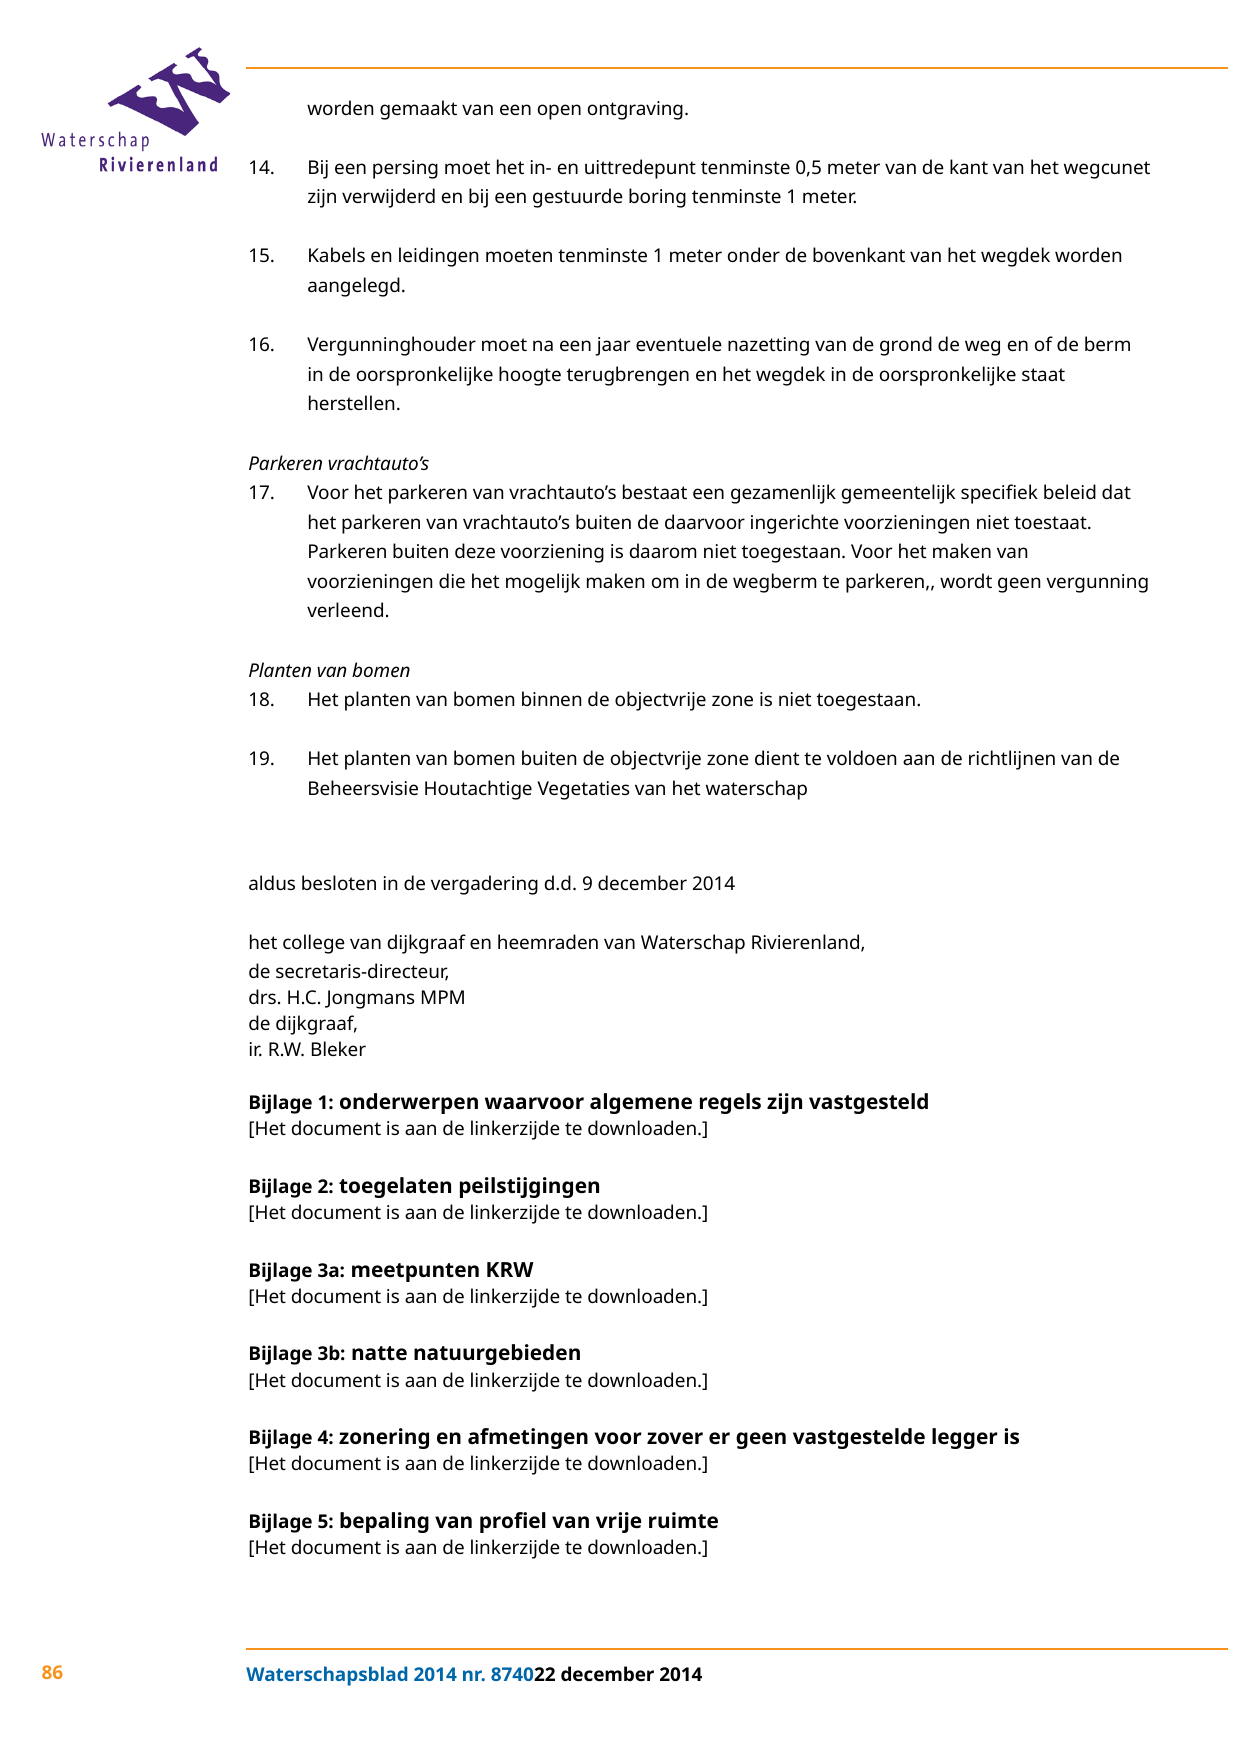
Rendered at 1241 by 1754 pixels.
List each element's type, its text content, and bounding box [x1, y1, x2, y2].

text [Het document is aan de linkerzijde te downloaden.] [248, 1367, 1152, 1393]
picture [41, 47, 231, 172]
text [Het document is aan de linkerzijde te downloaden.] [248, 1199, 1152, 1225]
text Parkeren vrachtauto’s [248, 450, 1152, 476]
text Planten van bomen [248, 657, 1152, 683]
text Bijlage 5: bepaling van profiel van vrije ruimte [248, 1506, 1152, 1534]
text aldus besloten in de vergadering d.d. 9 december 2014 [248, 870, 1152, 896]
text Bijlage 2: toegelaten peilstijgingen [248, 1171, 1152, 1199]
list Vergunninghouder moet na een jaar eventuele nazetting van de grond de weg en of de berm in de oorspronkelijke hoogte terugbrengen en het wegdek in de oorspronkelijke staat herstellen. [248, 331, 1152, 416]
text Bijlage 4: zonering en afmetingen voor zover er geen vastgestelde legger is [248, 1422, 1152, 1451]
list Het planten van bomen binnen de objectvrije zone is niet toegestaan. [248, 686, 1152, 712]
text [Het document is aan de linkerzijde te downloaden.] [248, 1116, 1152, 1141]
text [Het document is aan de linkerzijde te downloaden.] [248, 1451, 1152, 1476]
text [Het document is aan de linkerzijde te downloaden.] [248, 1283, 1152, 1309]
text het college van dijkgraaf en heemraden van Waterschap Rivierenland, [248, 929, 1152, 955]
list Bij een persing moet het in- en uittredepunt tenminste 0,5 meter van de kant van het wegcunet zijn verwijderd en bij een gestuurde boring tenminste 1 meter. [248, 154, 1152, 209]
list Kabels en leidingen moeten tenminste 1 meter onder de bovenkant van het wegdek worden aangelegd. [248, 243, 1152, 298]
text [Het document is aan de linkerzijde te downloaden.] [248, 1534, 1152, 1560]
text de dijkgraaf, [248, 1010, 1152, 1036]
text Bijlage 3b: natte natuurgebieden [248, 1338, 1152, 1367]
text drs. H.C. Jongmans MPM [248, 984, 1152, 1010]
list Voor het parkeren van vrachtauto’s bestaat een gezamenlijk gemeentelijk specifiek beleid dat het parkeren van vrachtauto’s buiten de daarvoor ingerichte voorzieningen niet toestaat. Parkeren buiten deze voorziening is daarom niet toegestaan. Voor het maken van voorzieningen die het mogelijk maken om in de wegberm te parkeren,, wordt geen vergunning verleend. [248, 479, 1152, 623]
list Het planten van bomen buiten de objectvrije zone dient te voldoen aan de richtlijnen van de Beheersvisie Houtachtige Vegetaties van het waterschap [248, 746, 1152, 801]
text ir. R.W. Bleker [248, 1036, 1152, 1061]
text Bijlage 1: onderwerpen waarvoor algemene regels zijn vastgesteld [248, 1087, 1152, 1116]
text Bijlage 3a: meetpunten KRW [248, 1255, 1152, 1283]
text de secretaris-directeur, [248, 958, 1152, 984]
list worden gemaakt van een open ontgraving. [248, 95, 1152, 121]
